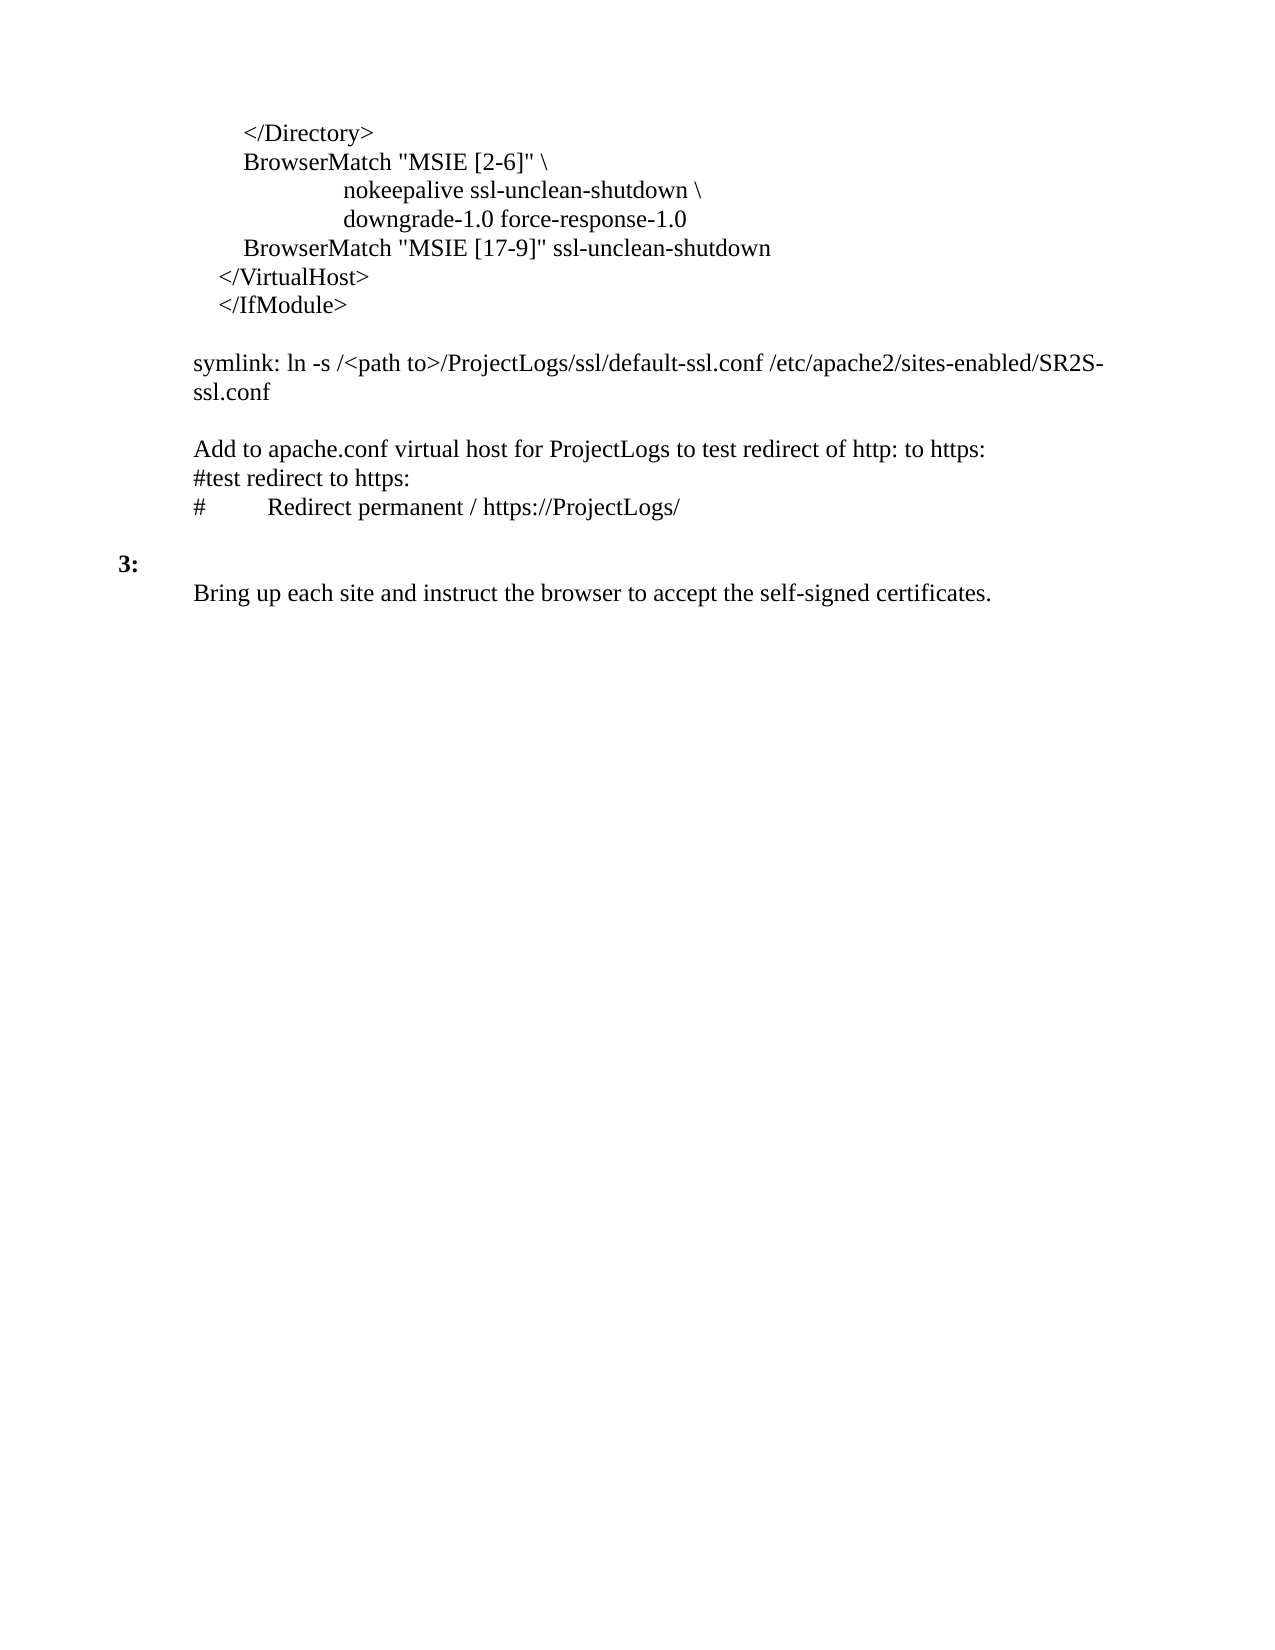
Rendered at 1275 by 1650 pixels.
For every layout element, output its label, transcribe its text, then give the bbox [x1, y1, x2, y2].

text Add to apache.conf virtual host for ProjectLogs to test redirect of http: to https: [193, 434, 1157, 463]
text </IfModule> [193, 291, 1157, 319]
text 3: [118, 549, 1157, 578]
text symlink: ln -s /<path to>/ProjectLogs/ssl/default-ssl.conf /etc/apache2/sites-enabled/SR2S-ssl.conf [193, 348, 1157, 406]
text #test redirect to https: [193, 463, 1157, 492]
text nokeepalive ssl-unclean-shutdown \ [193, 176, 1157, 204]
text </Directory> [193, 118, 1157, 147]
text BrowserMatch "MSIE [2-6]" \ [193, 147, 1157, 176]
text # Redirect permanent / https://ProjectLogs/ [193, 492, 1157, 521]
text Bring up each site and instruct the browser to accept the self-signed certificates. [193, 578, 1157, 607]
text downgrade-1.0 force-response-1.0 [193, 204, 1157, 233]
text </VirtualHost> [193, 262, 1157, 291]
text BrowserMatch "MSIE [17-9]" ssl-unclean-shutdown [193, 233, 1157, 262]
